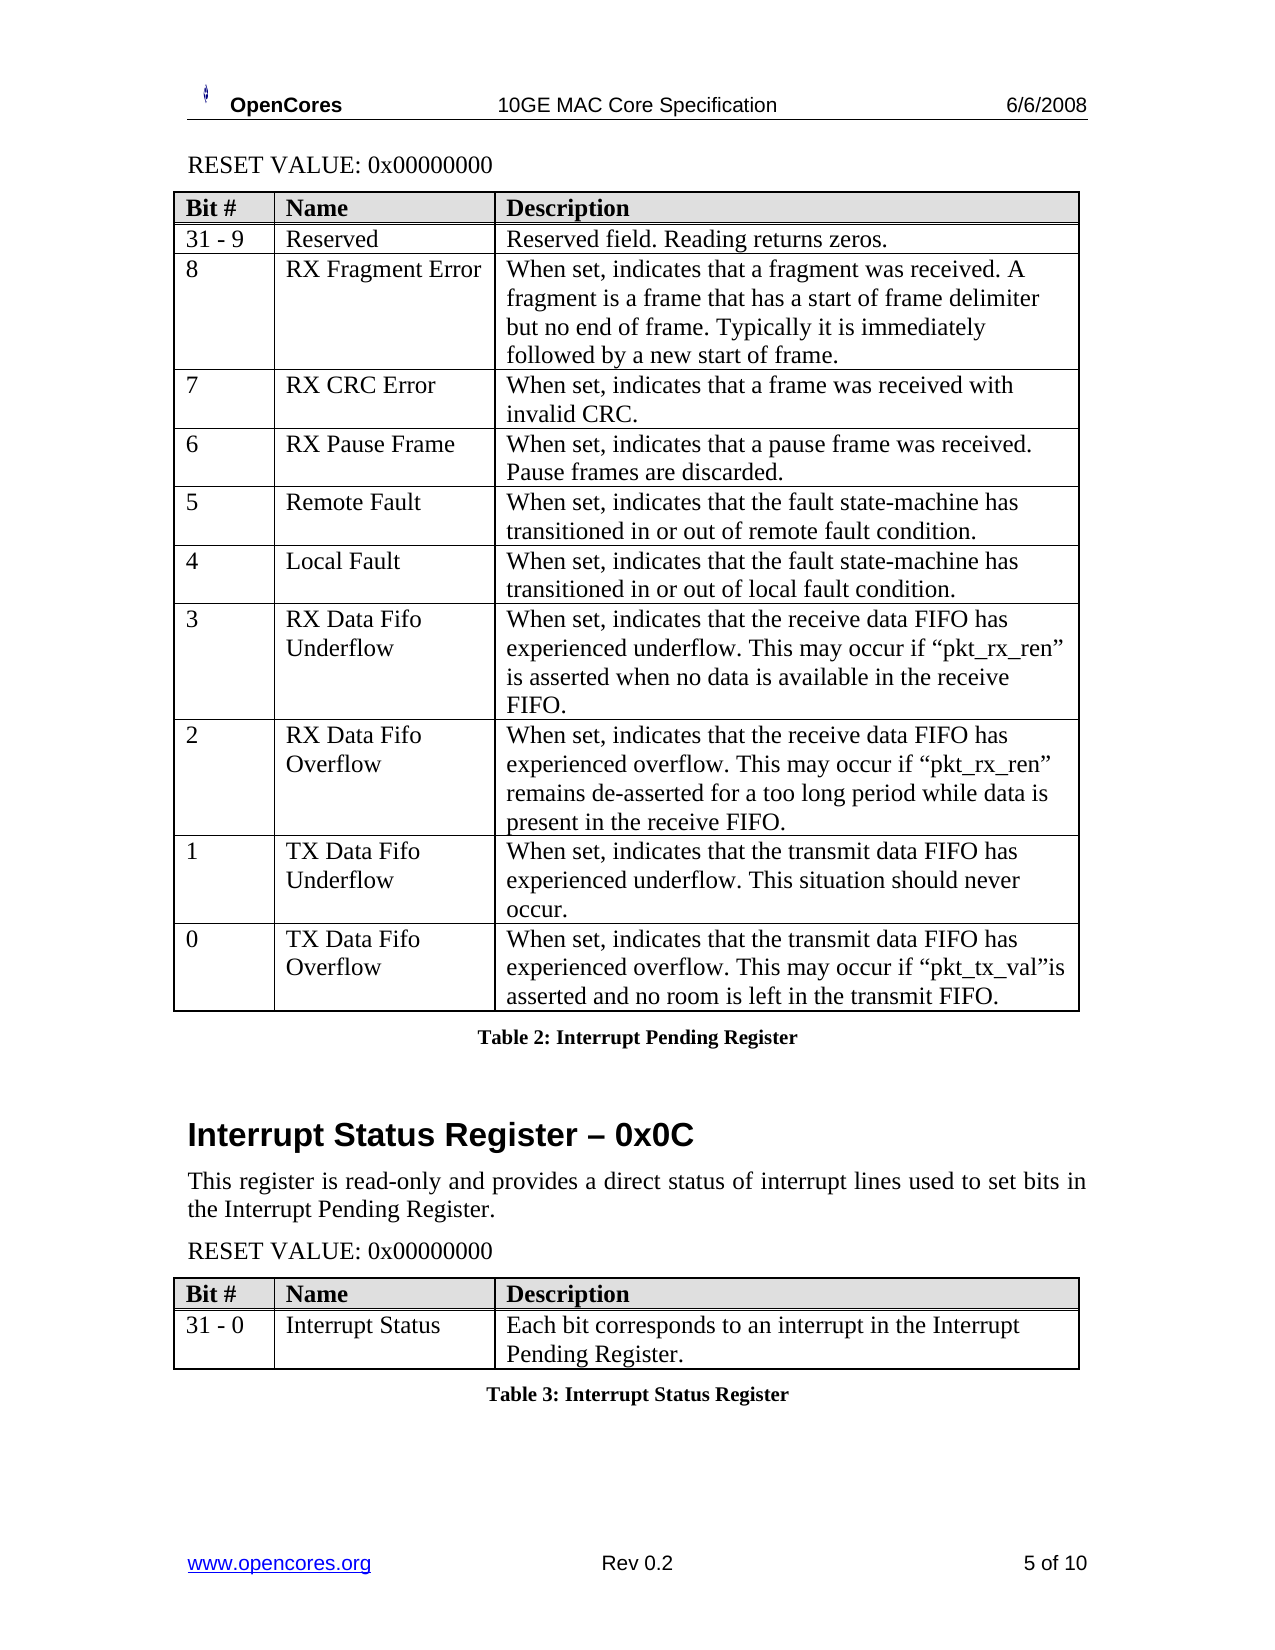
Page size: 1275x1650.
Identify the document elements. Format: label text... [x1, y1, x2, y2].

table_header Description [496, 1279, 1078, 1308]
table_cell Remote Fault [275, 487, 494, 545]
table_cell 31 - 0 [175, 1311, 274, 1368]
table_cell 6 [175, 429, 274, 486]
table_cell When set, indicates that a fragment was received. A fragment is a frame that has a start of frame delimiter but no end of frame. Typically it is immediately followed by a new start of frame. [496, 254, 1078, 369]
table_cell TX Data Fifo Underflow [275, 836, 494, 923]
table_cell When set, indicates that the transmit data FIFO has experienced underflow. This situation should never occur. [496, 836, 1078, 923]
table_header Description [496, 193, 1078, 222]
table_cell RX Fragment Error [275, 254, 494, 369]
table_cell 4 [175, 546, 274, 603]
table_cell RX CRC Error [275, 370, 494, 428]
text RESET VALUE: 0x00000000 [187, 1236, 1088, 1264]
table_cell When set, indicates that a pause frame was received. Pause frames are discarded. [496, 429, 1078, 486]
table_cell When set, indicates that the fault state-machine has transitioned in or out of local fault condition. [496, 546, 1078, 603]
text This register is read-only and provides a direct status of interrupt lines used to set bits in the Interrupt Pending Register. [187, 1166, 1088, 1223]
table_cell 7 [175, 370, 274, 428]
table_cell Local Fault [275, 546, 494, 603]
table_cell 2 [175, 720, 274, 835]
table_cell When set, indicates that the fault state-machine has transitioned in or out of remote fault condition. [496, 487, 1078, 545]
table_cell When set, indicates that the transmit data FIFO has experienced overflow. This may occur if “pkt_tx_val”is asserted and no room is left in the transmit FIFO. [496, 924, 1078, 1010]
table_cell RX Data Fifo Underflow [275, 604, 494, 719]
table_cell RX Pause Frame [275, 429, 494, 486]
text Table 3: Interrupt Status Register [187, 1382, 1088, 1406]
table_header Name [275, 193, 494, 222]
table_cell 31 - 9 [175, 225, 274, 253]
table_header Name [275, 1279, 494, 1308]
table_cell Reserved field. Reading returns zeros. [496, 225, 1078, 253]
table_header Bit # [175, 1279, 274, 1308]
table_cell Each bit corresponds to an interrupt in the Interrupt Pending Register. [496, 1311, 1078, 1368]
table_cell Interrupt Status [275, 1311, 494, 1368]
text RESET VALUE: 0x00000000 [187, 150, 1088, 179]
table_cell 3 [175, 604, 274, 719]
table_cell 1 [175, 836, 274, 923]
table_cell Reserved [275, 225, 494, 253]
table_cell RX Data Fifo Overflow [275, 720, 494, 835]
subtitle Interrupt Status Register – 0x0C [187, 1115, 1088, 1153]
table_cell 0 [175, 924, 274, 1010]
table_cell 8 [175, 254, 274, 369]
text Table 2: Interrupt Pending Register [187, 1024, 1088, 1049]
table_cell When set, indicates that the receive data FIFO has experienced overflow. This may occur if “pkt_rx_ren” remains de-asserted for a too long period while data is present in the receive FIFO. [496, 720, 1078, 835]
table_cell 5 [175, 487, 274, 545]
table_header Bit # [175, 193, 274, 222]
table_cell When set, indicates that the receive data FIFO has experienced underflow. This may occur if “pkt_rx_ren” is asserted when no data is available in the receive FIFO. [496, 604, 1078, 719]
table_cell TX Data Fifo Overflow [275, 924, 494, 1010]
table_cell When set, indicates that a frame was received with invalid CRC. [496, 370, 1078, 428]
